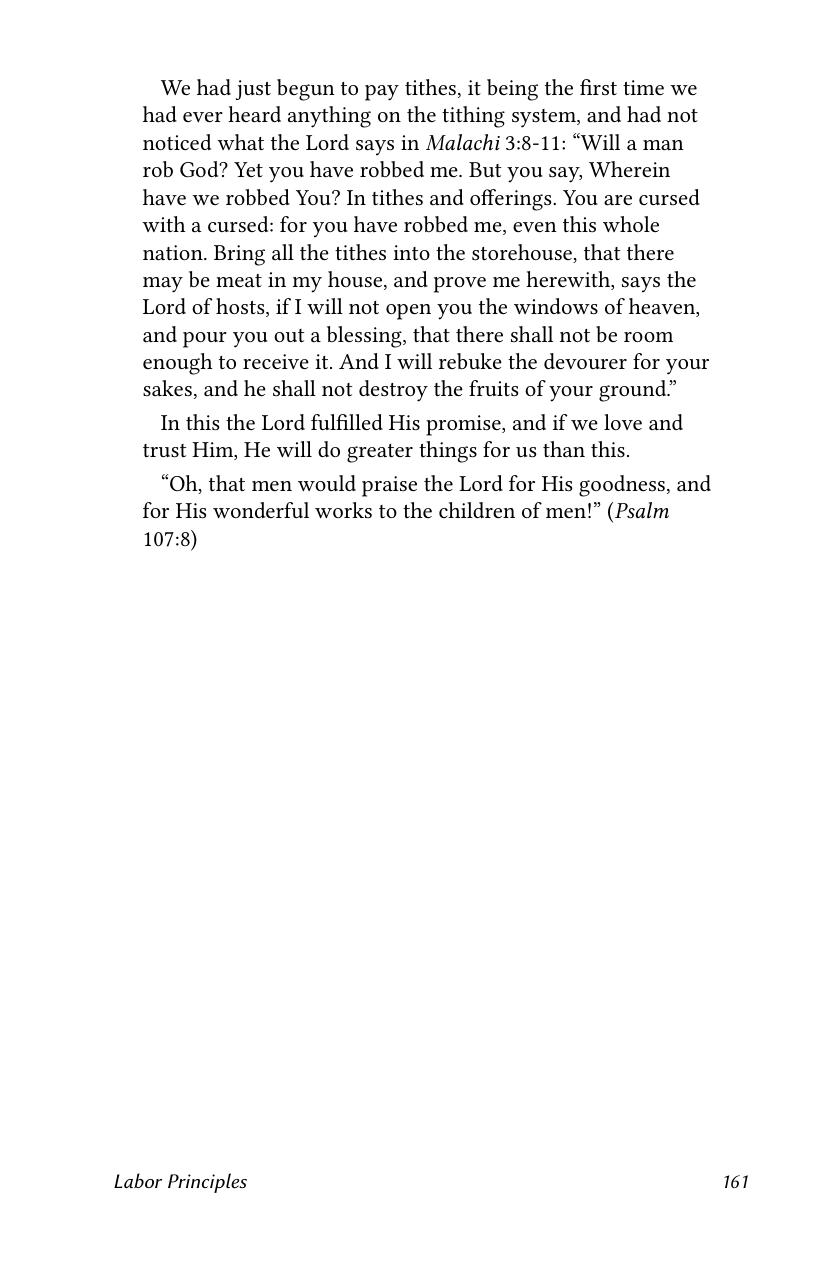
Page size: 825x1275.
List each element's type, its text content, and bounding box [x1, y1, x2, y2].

text “Oh, that men would praise the Lord for His goodness, and for His wonderful works to the children of men!” (Psalm 107:8) [142, 471, 720, 552]
text In this the Lord fulfilled His promise, and if we love and trust Him, He will do greater things for us than this. [142, 410, 720, 463]
text We had just begun to pay tithes, it being the first time we had ever heard anything on the tithing system, and had not noticed what the Lord says in Malachi 3:8-11: “Will a man rob God? Yet you have robbed me. But you say, Wherein have we robbed You? In tithes and offerings. You are cursed with a cursed: for you have robbed me, even this whole nation. Bring all the tithes into the storehouse, that there may be meat in my house, and prove me herewith, says the Lord of hosts, if I will not open you the windows of heaven, and pour you out a blessing, that there shall not be room enough to receive it. And I will rebuke the devourer for your sakes, and he shall not destroy the fruits of your ground.” [142, 75, 720, 402]
